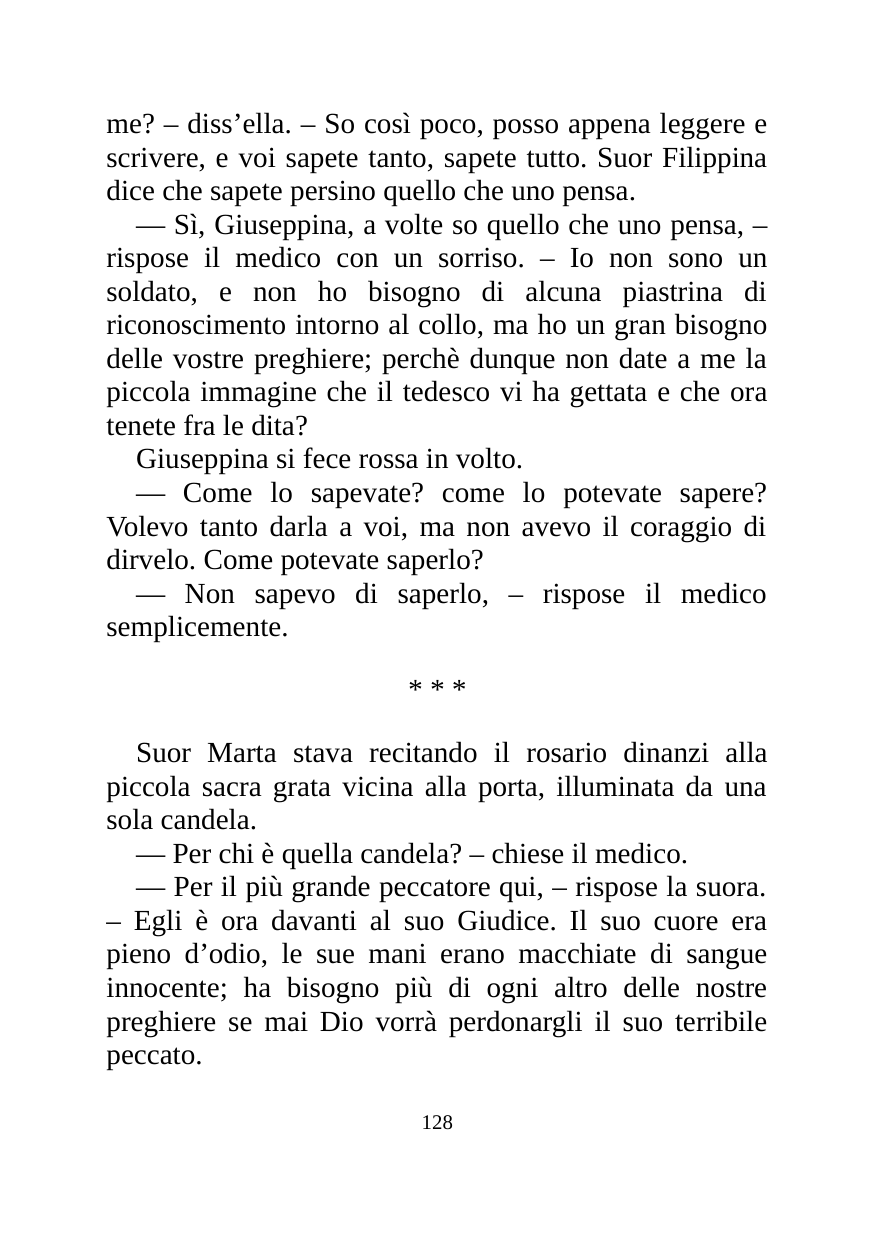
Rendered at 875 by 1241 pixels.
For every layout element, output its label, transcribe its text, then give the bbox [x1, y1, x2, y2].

text Suor Marta stava recitando il rosario dinanzi alla piccola sacra grata vicina alla porta, illuminata da una sola candela. [106, 735, 768, 836]
text me? – diss’ella. – So così poco, posso appena leggere e scrivere, e voi sapete tanto, sapete tutto. Suor Filippina dice che sapete persino quello che uno pensa. [106, 106, 768, 207]
text Giuseppina si fece rossa in volto. [106, 442, 768, 475]
text — Sì, Giuseppina, a volte so quello che uno pensa, – rispose il medico con un sorriso. – Io non sono un soldato, e non ho bisogno di alcuna piastrina di riconoscimento intorno al collo, ma ho un gran bisogno delle vostre preghiere; perchè dunque non date a me la piccola immagine che il tedesco vi ha gettata e che ora tenete fra le dita? [106, 207, 768, 442]
text — Per chi è quella candela? – chiese il medico. [106, 836, 768, 869]
text * * * [106, 672, 768, 706]
text — Per il più grande peccatore qui, – rispose la suora. – Egli è ora davanti al suo Giudice. Il suo cuore era pieno d’odio, le sue mani erano macchiate di sangue innocente; ha bisogno più di ogni altro delle nostre preghiere se mai Dio vorrà perdonargli il suo terribile peccato. [106, 869, 768, 1071]
text — Come lo sapevate? come lo potevate sapere? Volevo tanto darla a voi, ma non avevo il coraggio di dirvelo. Come potevate saperlo? [106, 475, 768, 576]
text — Non sapevo di saperlo, – rispose il medico semplicemente. [106, 576, 768, 643]
